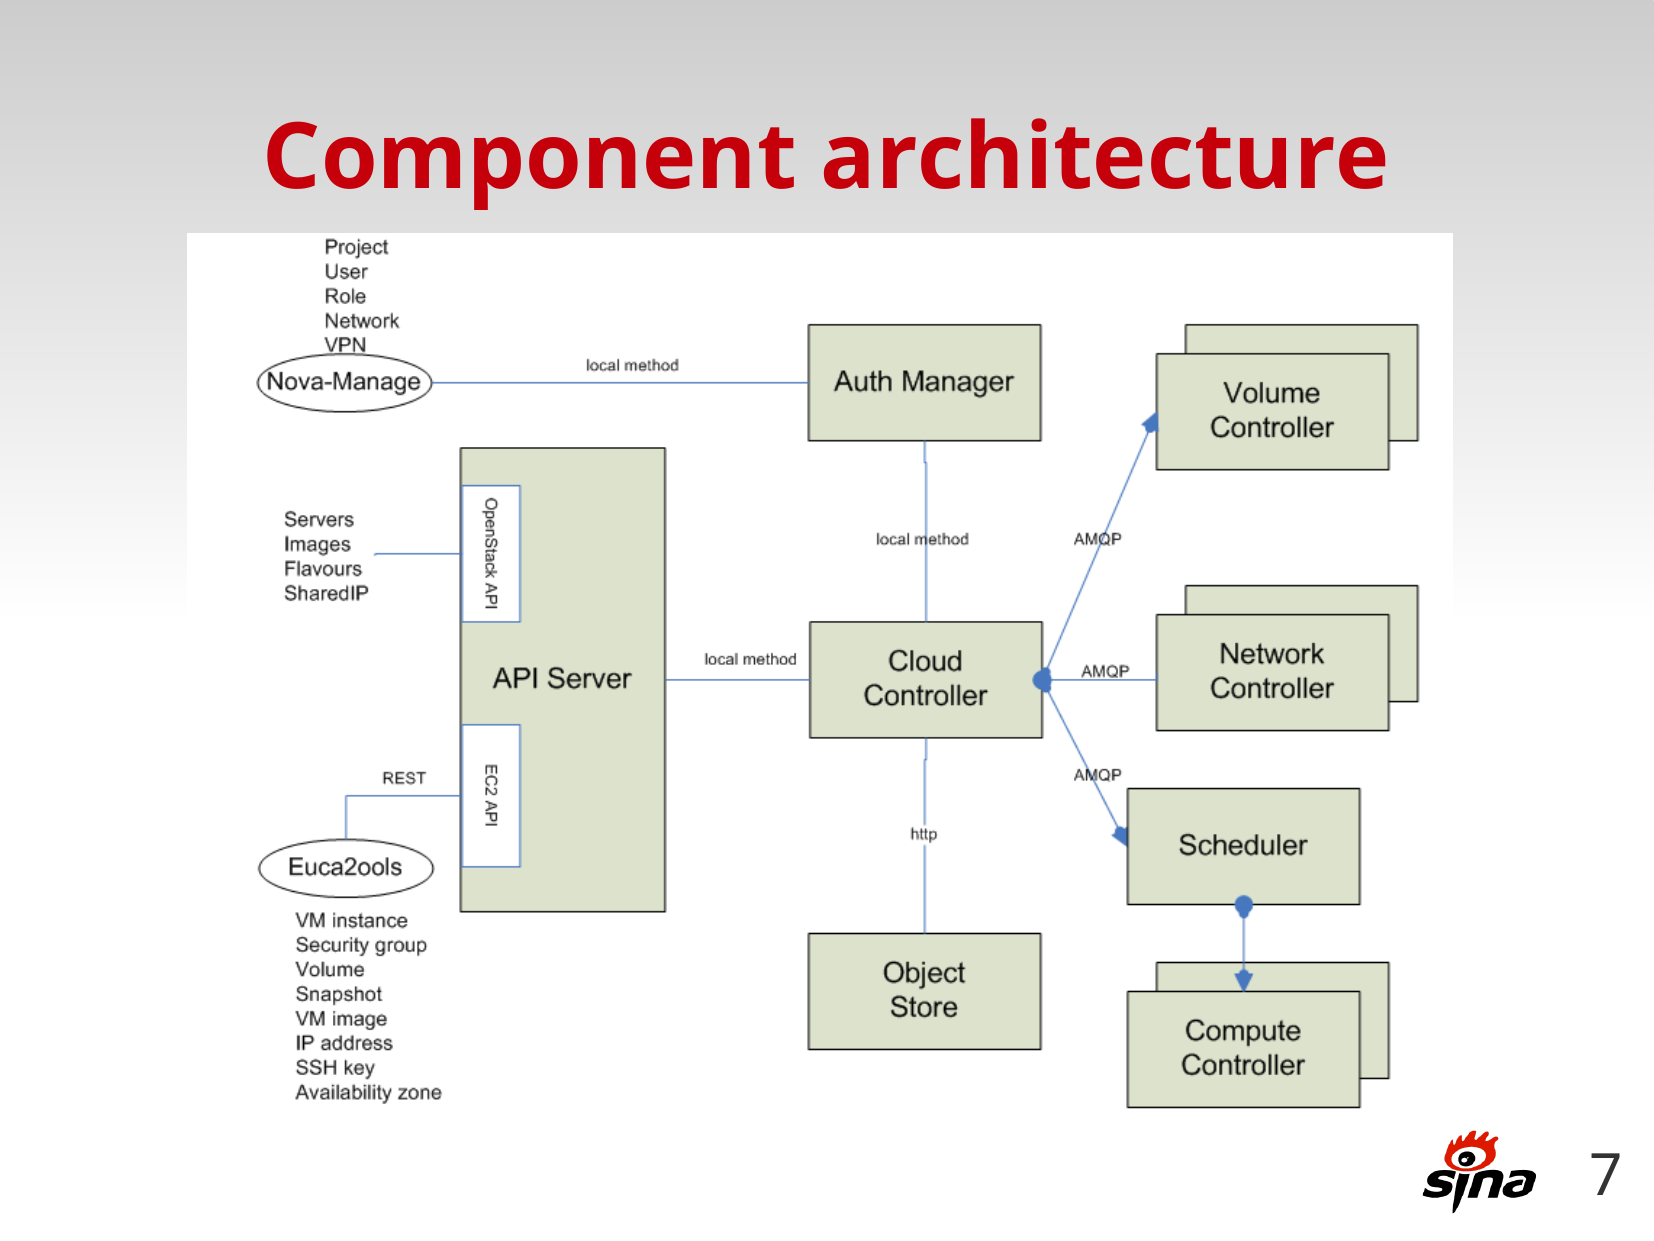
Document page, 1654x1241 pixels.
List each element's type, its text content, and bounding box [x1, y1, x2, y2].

picture [187, 233, 1564, 1241]
title Component architecture [82, 49, 1571, 257]
